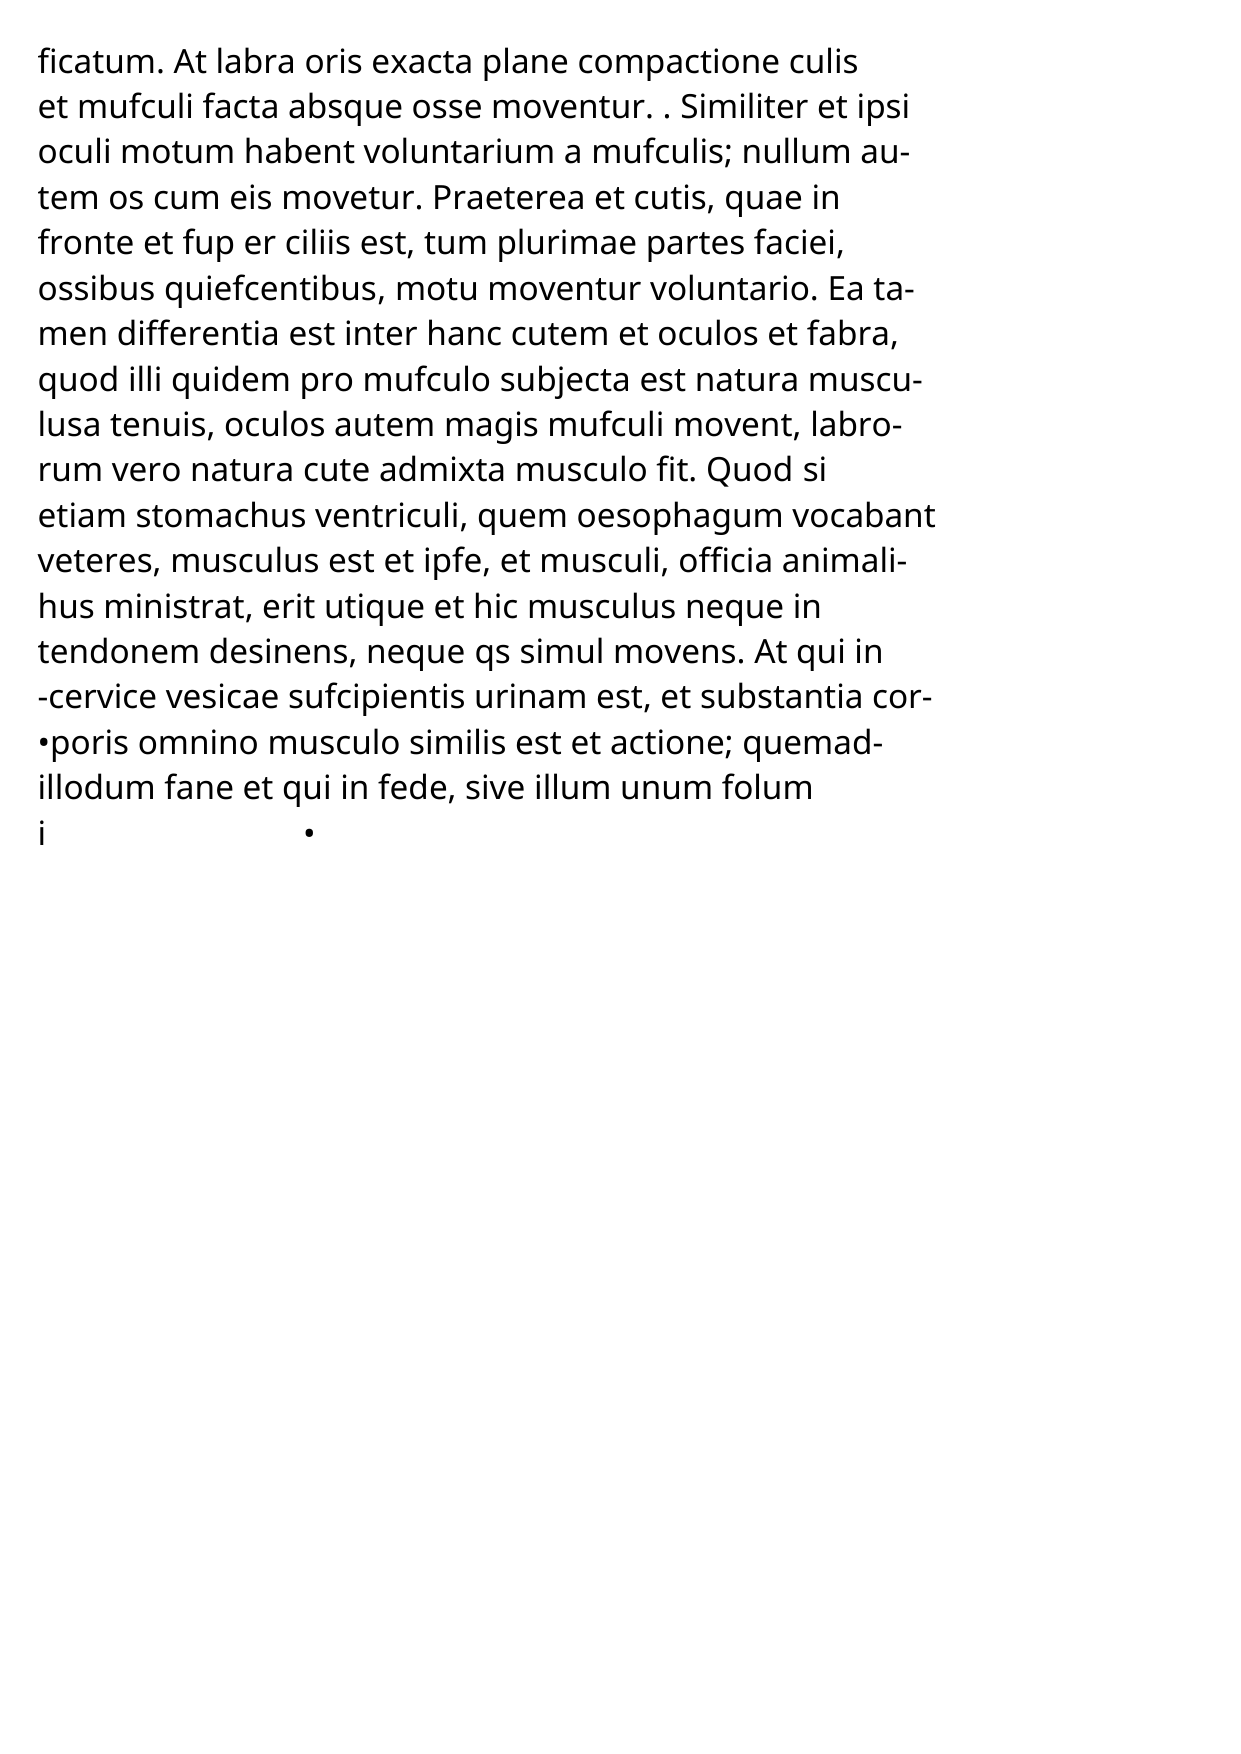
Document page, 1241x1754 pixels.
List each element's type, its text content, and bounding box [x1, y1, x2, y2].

text i • [37, 809, 1203, 855]
text ficatum. At labra oris exacta plane compactione culis et mufculi facta absque osse moventur. . Similiter et ipsi oculi motum habent voluntarium a mufculis; nullum au- tem os cum eis movetur. Praeterea et cutis, quae in fronte et fup er ciliis est, tum plurimae partes faciei, ossibus quiefcentibus, motu moventur voluntario. Ea ta- men differentia est inter hanc cutem et oculos et fabra, quod illi quidem pro mufculo subjecta est natura muscu- lusa tenuis, oculos autem magis mufculi movent, labro- rum vero natura cute admixta musculo fit. Quod si etiam stomachus ventriculi, quem oesophagum vocabant veteres, musculus est et ipfe, et musculi, officia animali- hus ministrat, erit utique et hic musculus neque in tendonem desinens, neque qs simul movens. At qui in -cervice vesicae sufcipientis urinam est, et substantia cor- •poris omnino musculo similis est et actione; quemad- illodum fane et qui in fede, sive illum unum folum [37, 37, 1203, 809]
